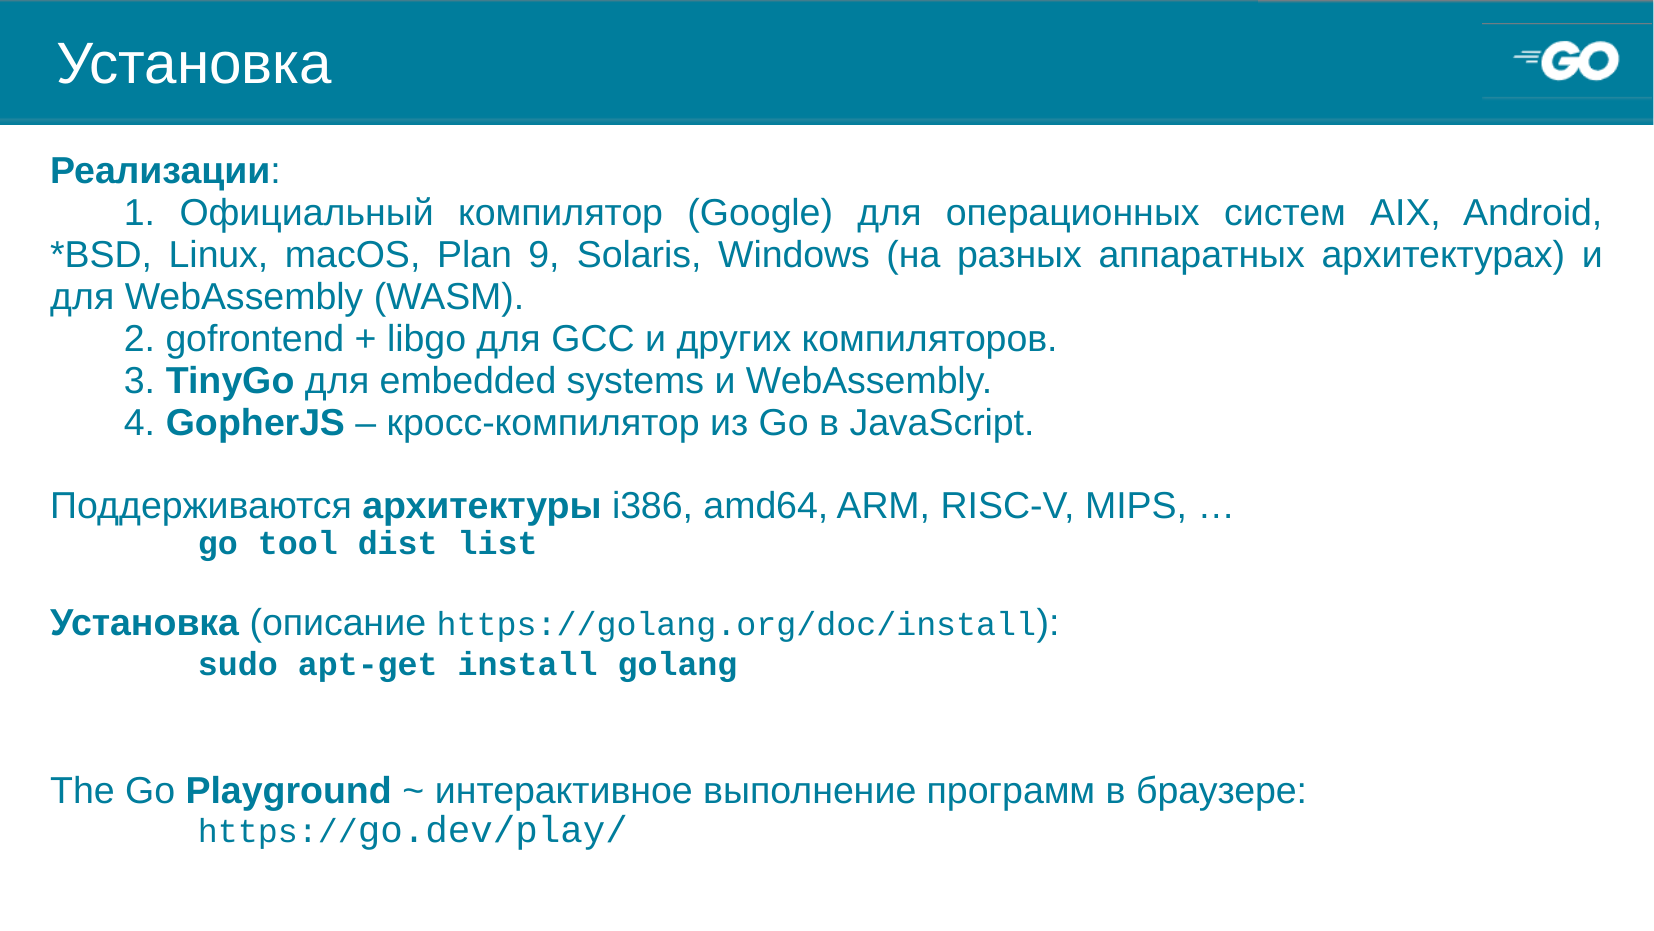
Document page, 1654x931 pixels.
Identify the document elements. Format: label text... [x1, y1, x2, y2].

text_box Установка [41, 23, 1495, 104]
text_box Реализации: 1. Официальный компилятор (Google) для операционных систем AIX, Android, *BSD, Linux, macOS, Plan 9, Solaris, Windows (на разных аппаратных архитектурах) и для WebAssembly (WASM). 2. gofrontend + libgo для GCC и других компиляторов. 3. TinyGo для embedded systems и WebAssembly. 4. GopherJS – кросс-компилятор из Go в JavaScript. Поддерживаются архитектуры i386, amd64, ARM, RISC-V, MIPS, … go tool dist list Установка (описание https://golang.org/doc/install): sudo apt-get install golang The Go Playground ~ интерактивное выполнение программ в браузере: https://go.dev/play/ [35, 141, 1619, 907]
picture [1542, 41, 1619, 81]
